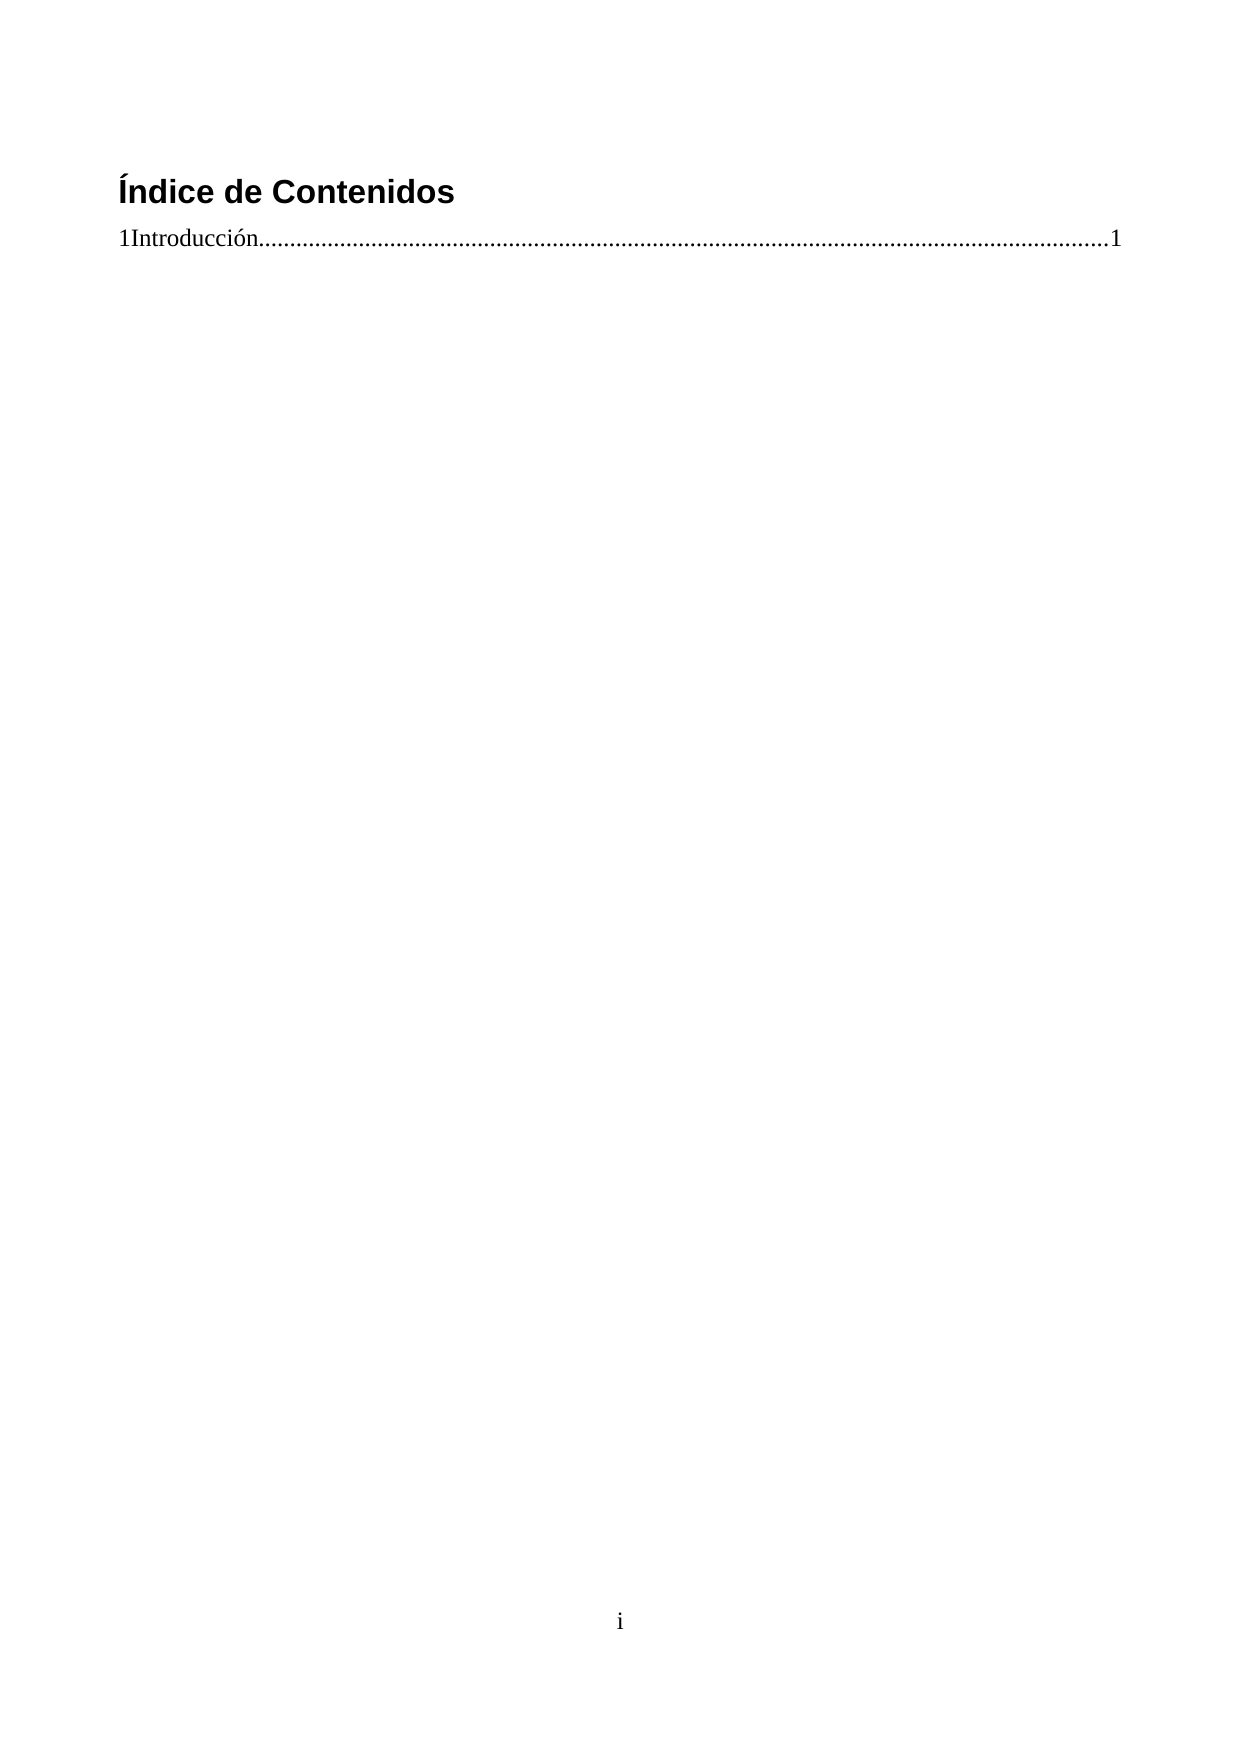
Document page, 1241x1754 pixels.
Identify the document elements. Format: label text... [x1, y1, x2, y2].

subtitle Índice de Contenidos [118, 172, 1122, 210]
text 1Introducción 1 [118, 223, 1122, 252]
